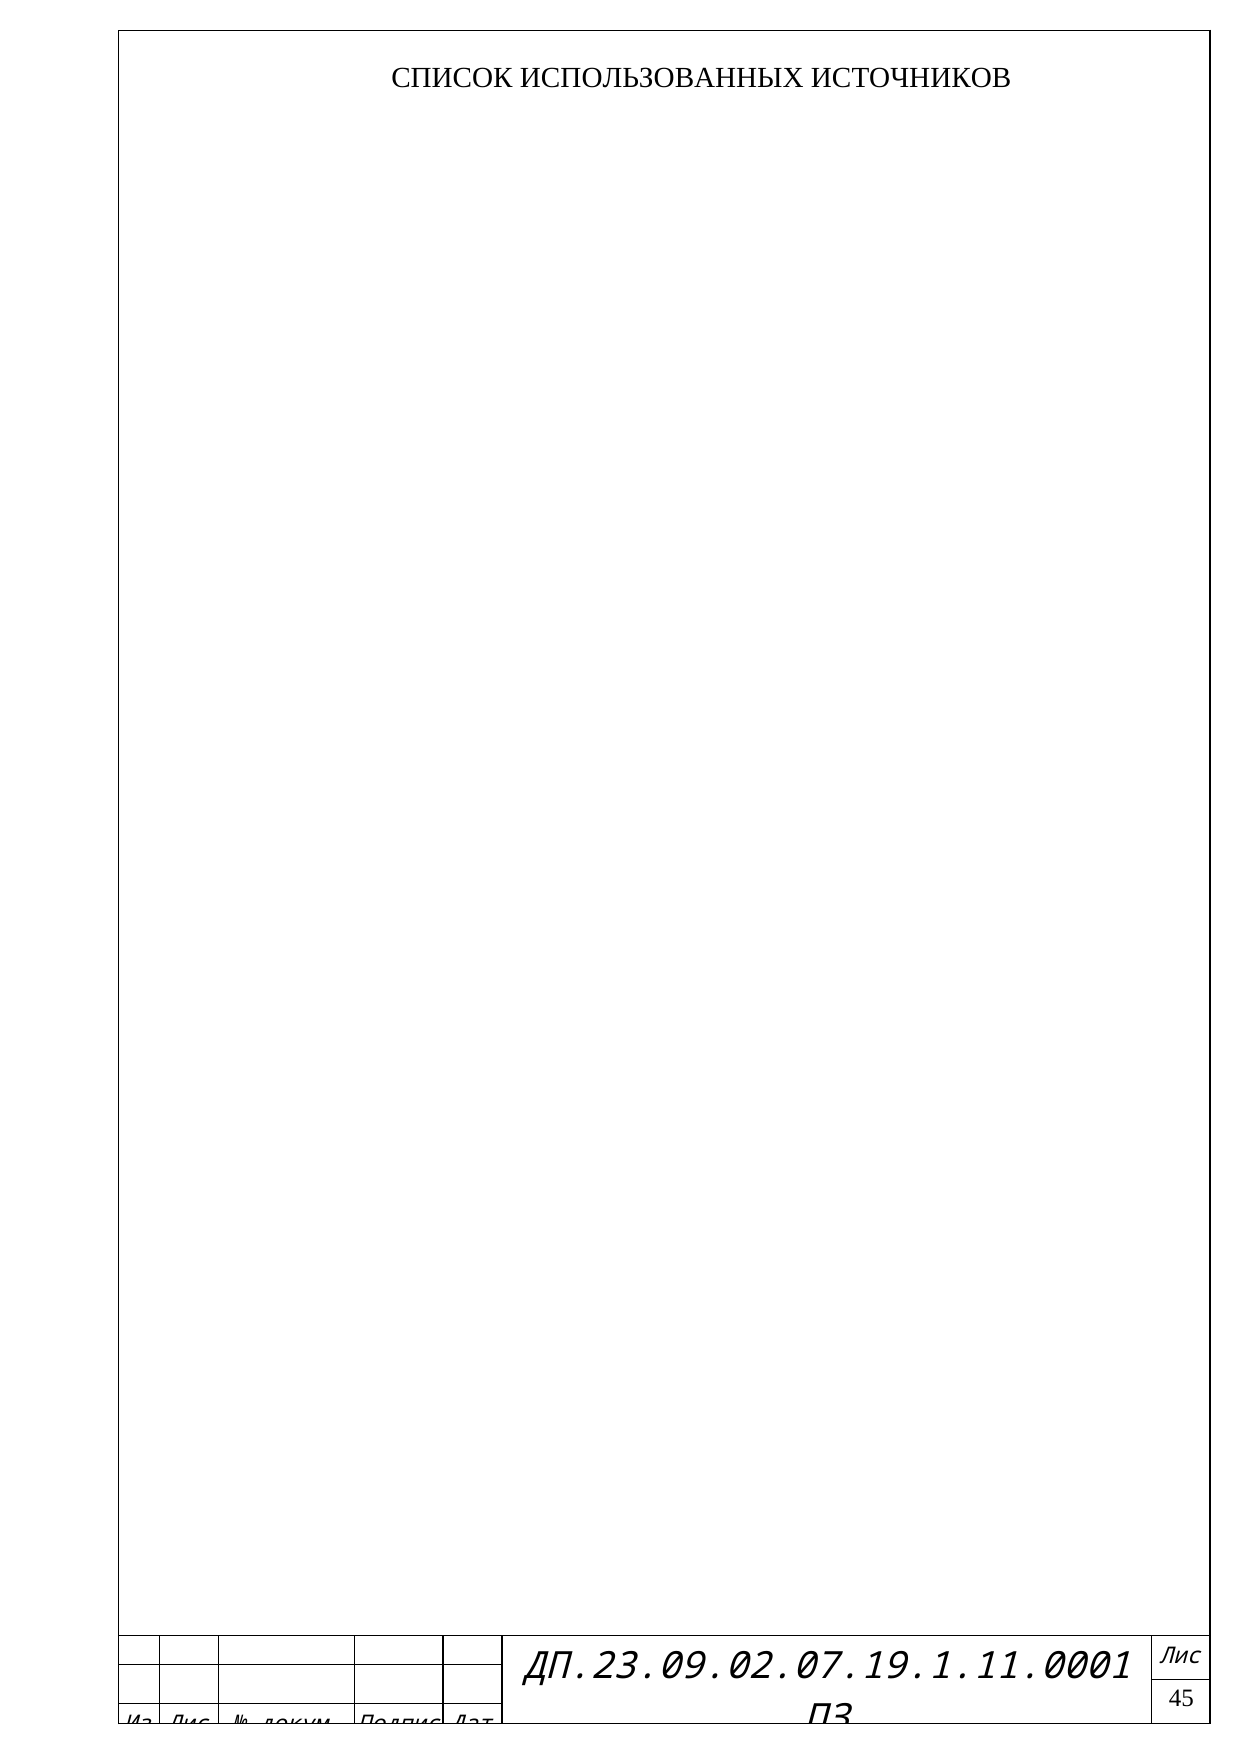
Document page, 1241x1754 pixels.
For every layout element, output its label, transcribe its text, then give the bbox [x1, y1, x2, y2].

text СПИСОК ИСПОЛЬЗОВАННЫХ ИСТОЧНИКОВ [223, 60, 1180, 94]
